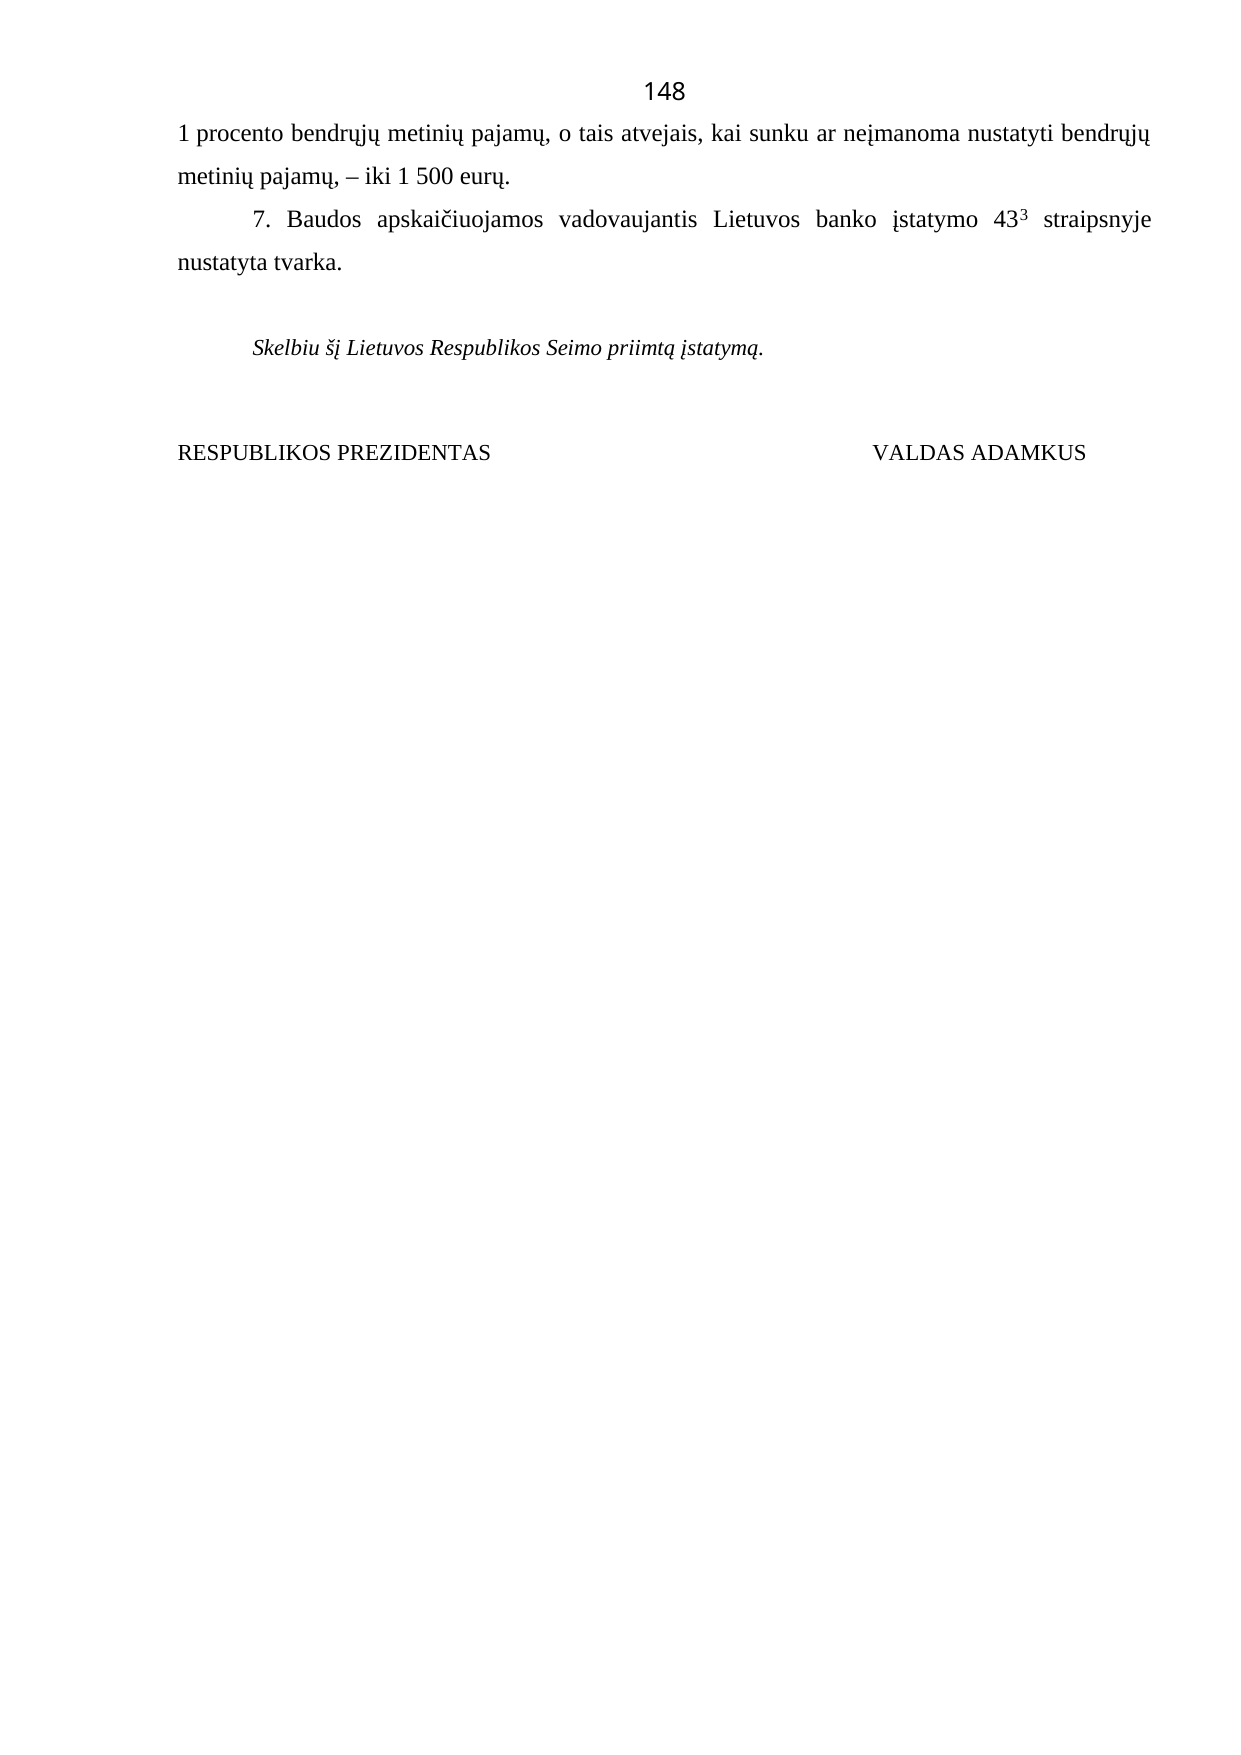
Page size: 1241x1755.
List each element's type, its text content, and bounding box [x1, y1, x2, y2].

text Skelbiu šį Lietuvos Respublikos Seimo priimtą įstatymą. [177, 334, 1152, 360]
text 1 procento bendrųjų metinių pajamų, o tais atvejais, kai sunku ar neįmanoma nustatyti bendrųjų metinių pajamų, – iki 1 500 eurų. [177, 118, 1152, 190]
text 7. Baudos apskaičiuojamos vadovaujantis Lietuvos banko įstatymo 433 straipsnyje nustatyta tvarka. [177, 204, 1152, 276]
text RESPUBLIKOS PREZIDENTAS VALDAS ADAMKUS [177, 439, 1152, 466]
